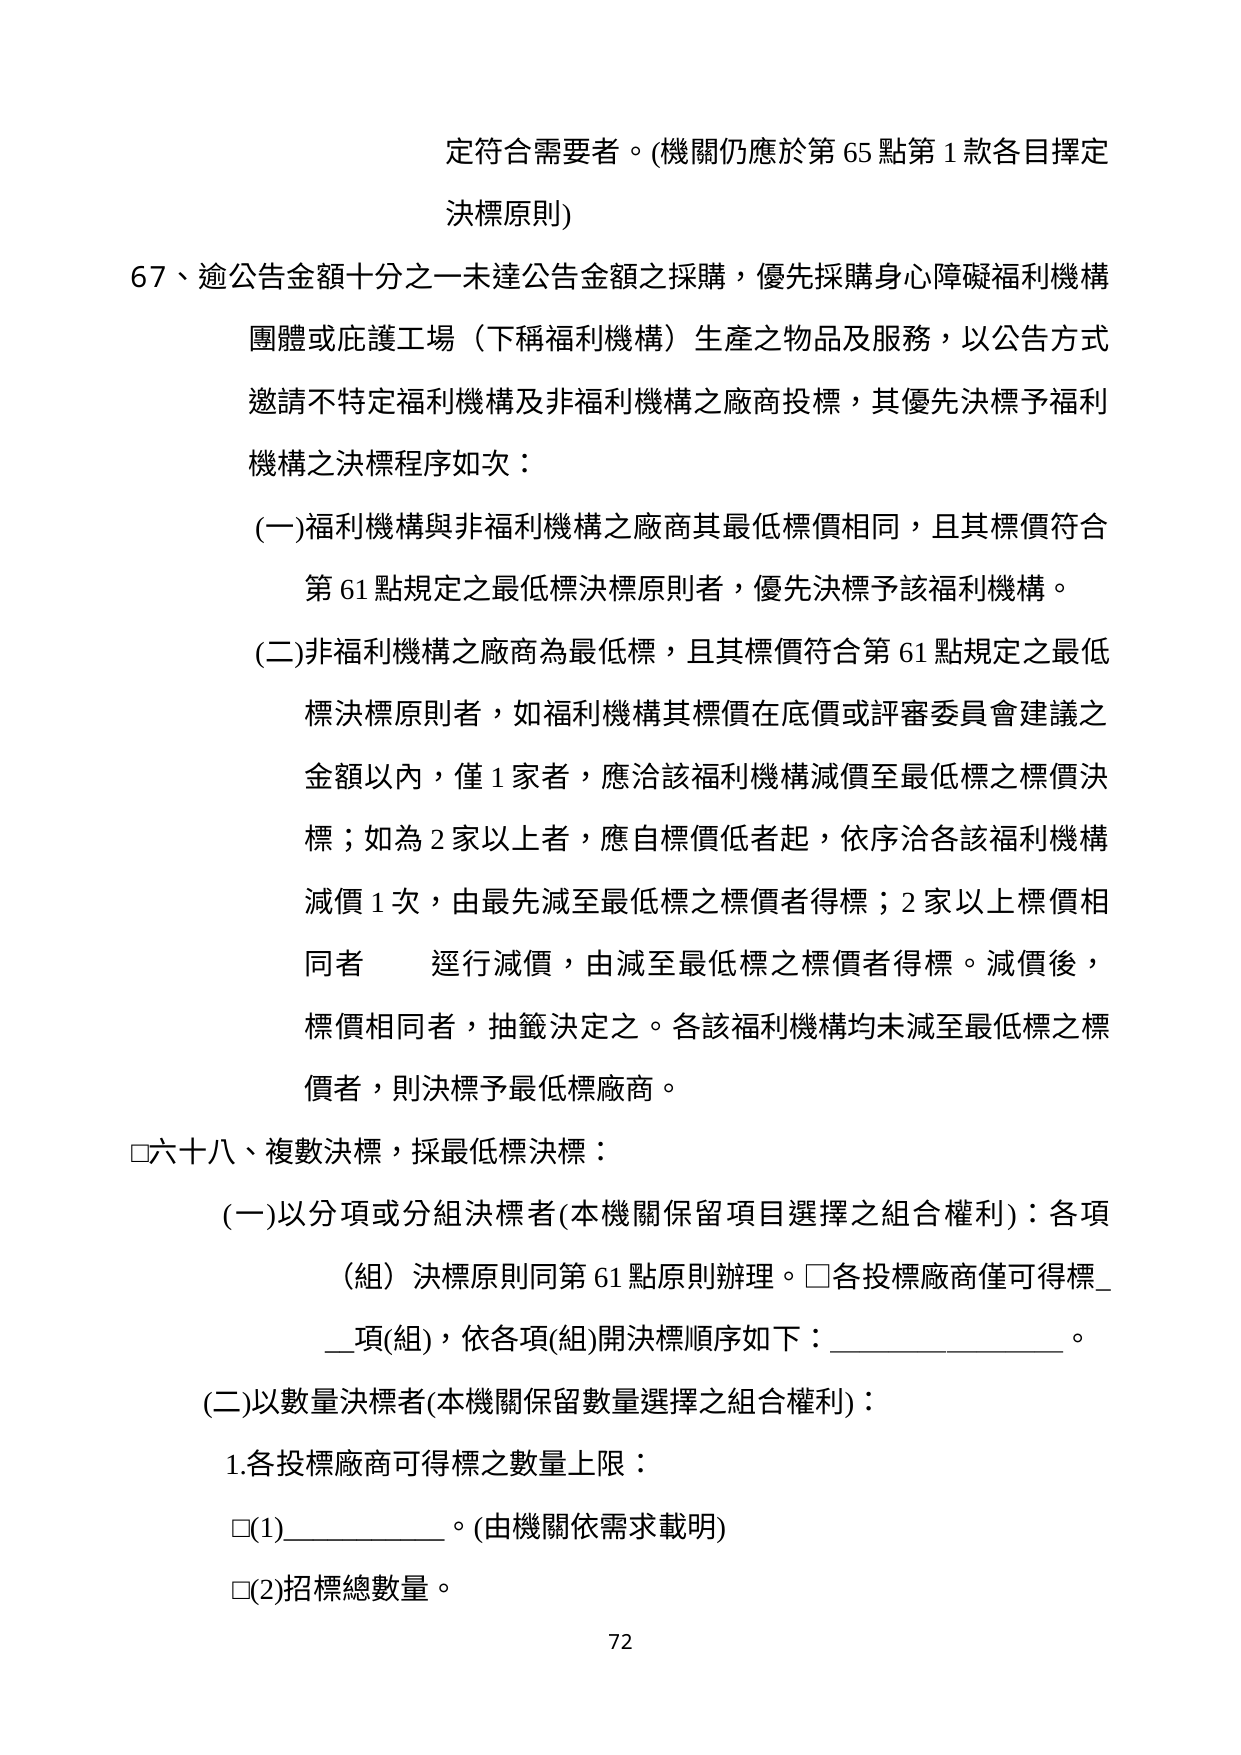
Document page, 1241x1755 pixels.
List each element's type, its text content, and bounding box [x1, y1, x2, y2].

text (一)以分項或分組決標者(本機關保留項目選擇之組合權利)：各項（組）決標原則同第61點原則辦理。□各投標廠商僅可得標___項(組)，依各項(組)開決標順序如下：＿＿＿＿＿＿＿＿。 [130, 1170, 1110, 1358]
text (二)以數量決標者(本機關保留數量選擇之組合權利)： [130, 1358, 1110, 1420]
text 1.各投標廠商可得標之數量上限： [130, 1420, 1110, 1483]
text (二)非福利機構之廠商為最低標，且其標價符合第61點規定之最低標決標原則者，如福利機構其標價在底價或評審委員會建議之金額以內，僅1家者，應洽該福利機構減價至最低標之標價決標；如為2家以上者，應自標價低者起，依序洽各該福利機構減價1次，由最先減至最低標之標價者得標；2家以上標價相同者 逕行減價，由減至最低標之標價者得標。減價後，標價相同者，抽籤決定之。各該福利機構均未減至最低標之標價者，則決標予最低標廠商。 [255, 608, 1110, 1108]
text □(2)招標總數量。 [130, 1545, 1110, 1608]
text □六十八、複數決標，採最低標決標： [131, 1108, 1110, 1170]
text 定符合需要者。(機關仍應於第65點第1款各目擇定決標原則) [392, 108, 1110, 233]
text □(1)___________。(由機關依需求載明) [130, 1483, 1110, 1545]
text (一)福利機構與非福利機構之廠商其最低標價相同，且其標價符合第61點規定之最低標決標原則者，優先決標予該福利機構。 [255, 483, 1110, 608]
list 逾公告金額十分之一未達公告金額之採購，優先採購身心障礙福利機構團體或庇護工場（下稱福利機構）生產之物品及服務，以公告方式邀請不特定福利機構及非福利機構之廠商投標，其優先決標予福利機構之決標程序如次： [130, 233, 1110, 483]
